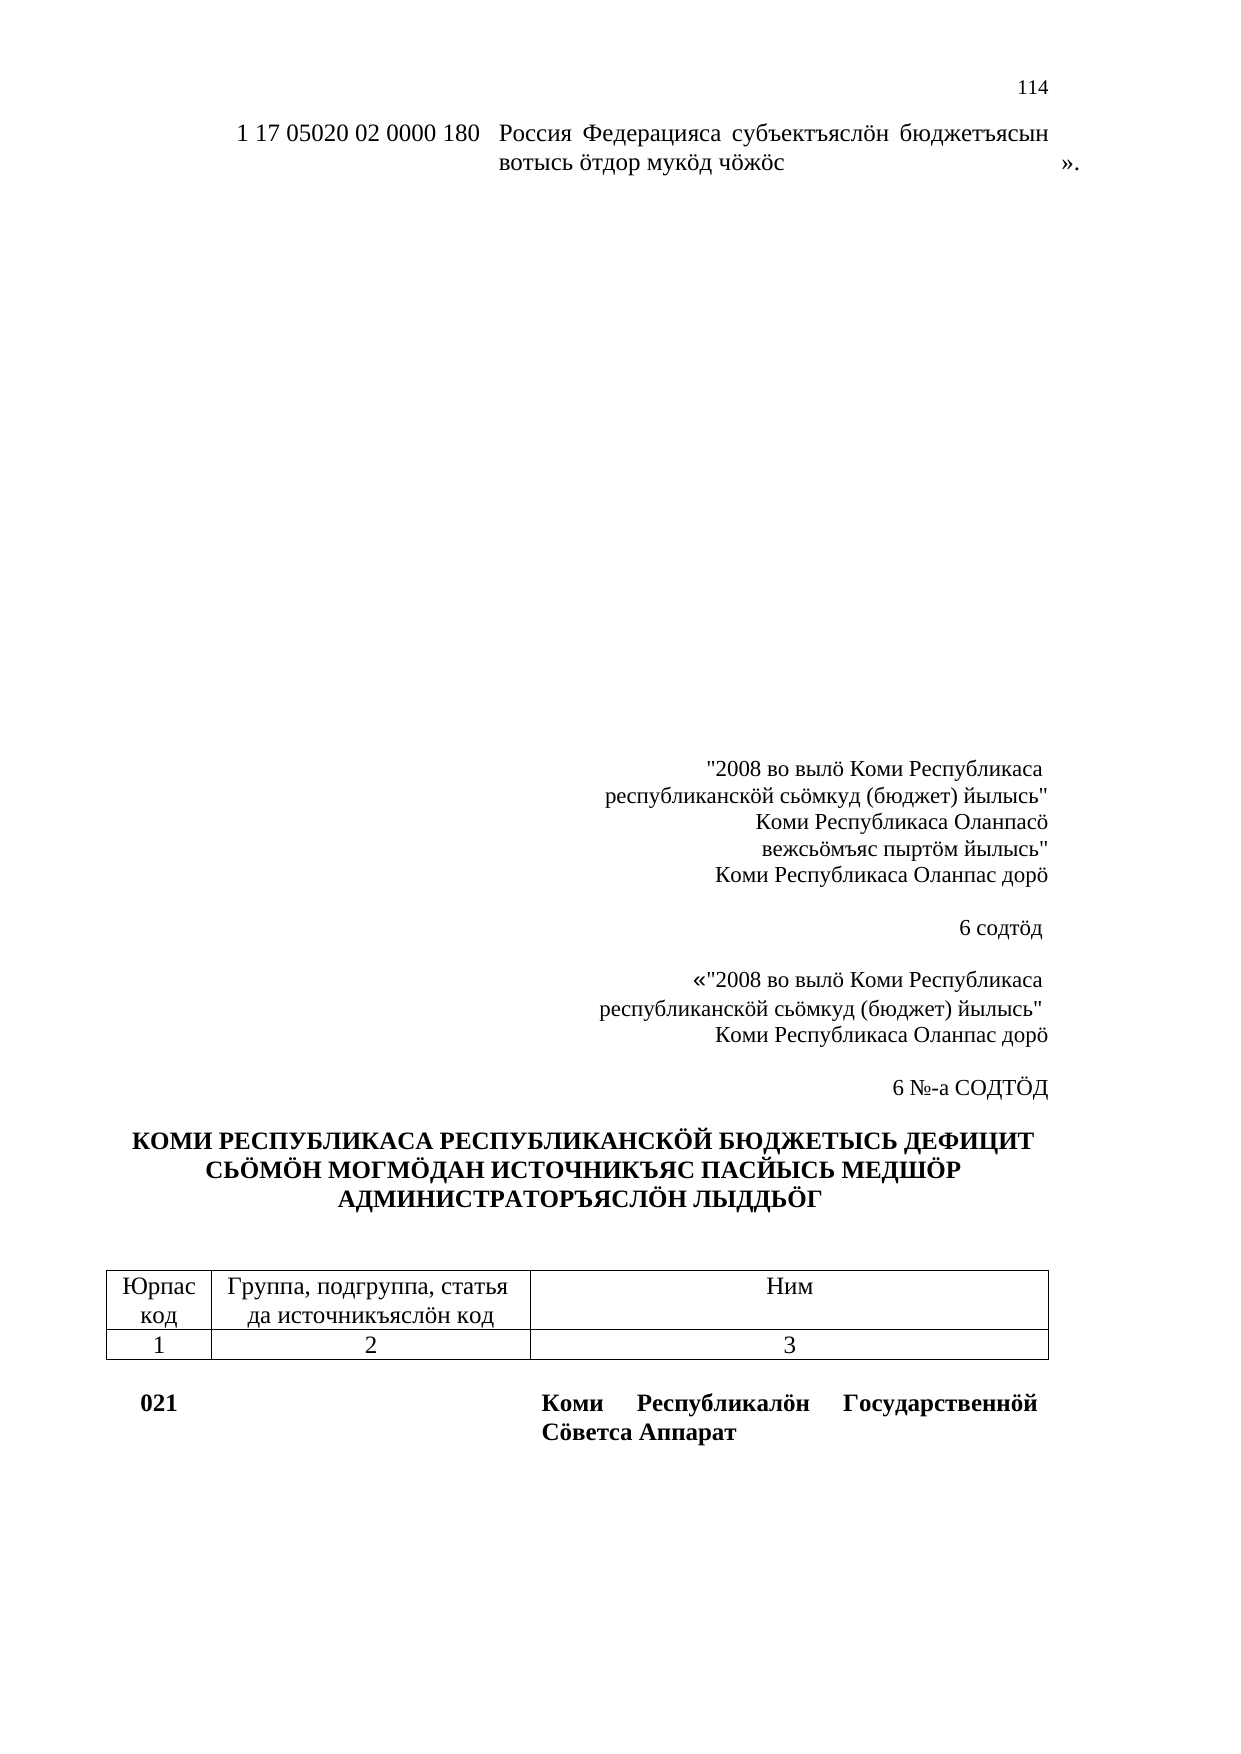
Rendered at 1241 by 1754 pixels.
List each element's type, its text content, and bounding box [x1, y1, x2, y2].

text Коми Республикаса Оланпасö [118, 808, 1048, 834]
text «"2008 во вылö Коми Республикаса [118, 966, 1048, 994]
table_cell 3 [531, 1330, 1048, 1358]
table_cell 1 17 05020 02 0000 180 [230, 118, 493, 176]
text Коми Республикаса Оланпас дорö [118, 1021, 1048, 1047]
text вежсьöмъяс пыртöм йылысь" [118, 834, 1048, 861]
table_cell ». [1055, 118, 1107, 176]
text КОМИ РЕСПУБЛИКАСА РЕСПУБЛИКАНСКÖЙ БЮДЖЕТЫСЬ ДЕФИЦИТ СЬÖМÖН МОГМÖДАН ИСТОЧНИКЪЯС ПАСЙЫСЬ МЕДШÖР АДМИНИСТРАТОРЪЯСЛÖН ЛЫДДЬÖГ [118, 1126, 1048, 1213]
table_cell 1 [107, 1330, 211, 1358]
table_cell [211, 1360, 530, 1474]
table_header Группа, подгруппа, статья да источникъяслöн код [212, 1271, 530, 1329]
table_cell 021 [106, 1360, 211, 1474]
table_cell Россия Федерацияса субъектъяслöн бюджетъясын вотысь öтдор мукöд чöжöс [493, 118, 1055, 176]
text республиканскöй сьöмкуд (бюджет) йылысь" [118, 782, 1048, 808]
text "2008 во вылö Коми Республикаса [118, 756, 1048, 782]
text 6 содтöд [118, 914, 1048, 940]
table_cell [119, 118, 230, 176]
table_cell Коми Республикалöн Государственнöй Сöветса Аппарат [530, 1360, 1049, 1474]
table_header Юрпас код [107, 1271, 211, 1329]
table_cell 2 [212, 1330, 530, 1358]
table_header Ним [531, 1271, 1048, 1329]
text республиканскöй сьöмкуд (бюджет) йылысь" [118, 994, 1048, 1021]
text Коми Республикаса Оланпас дорö [118, 861, 1048, 887]
text 6 №-а СОДТÖД [118, 1074, 1048, 1100]
